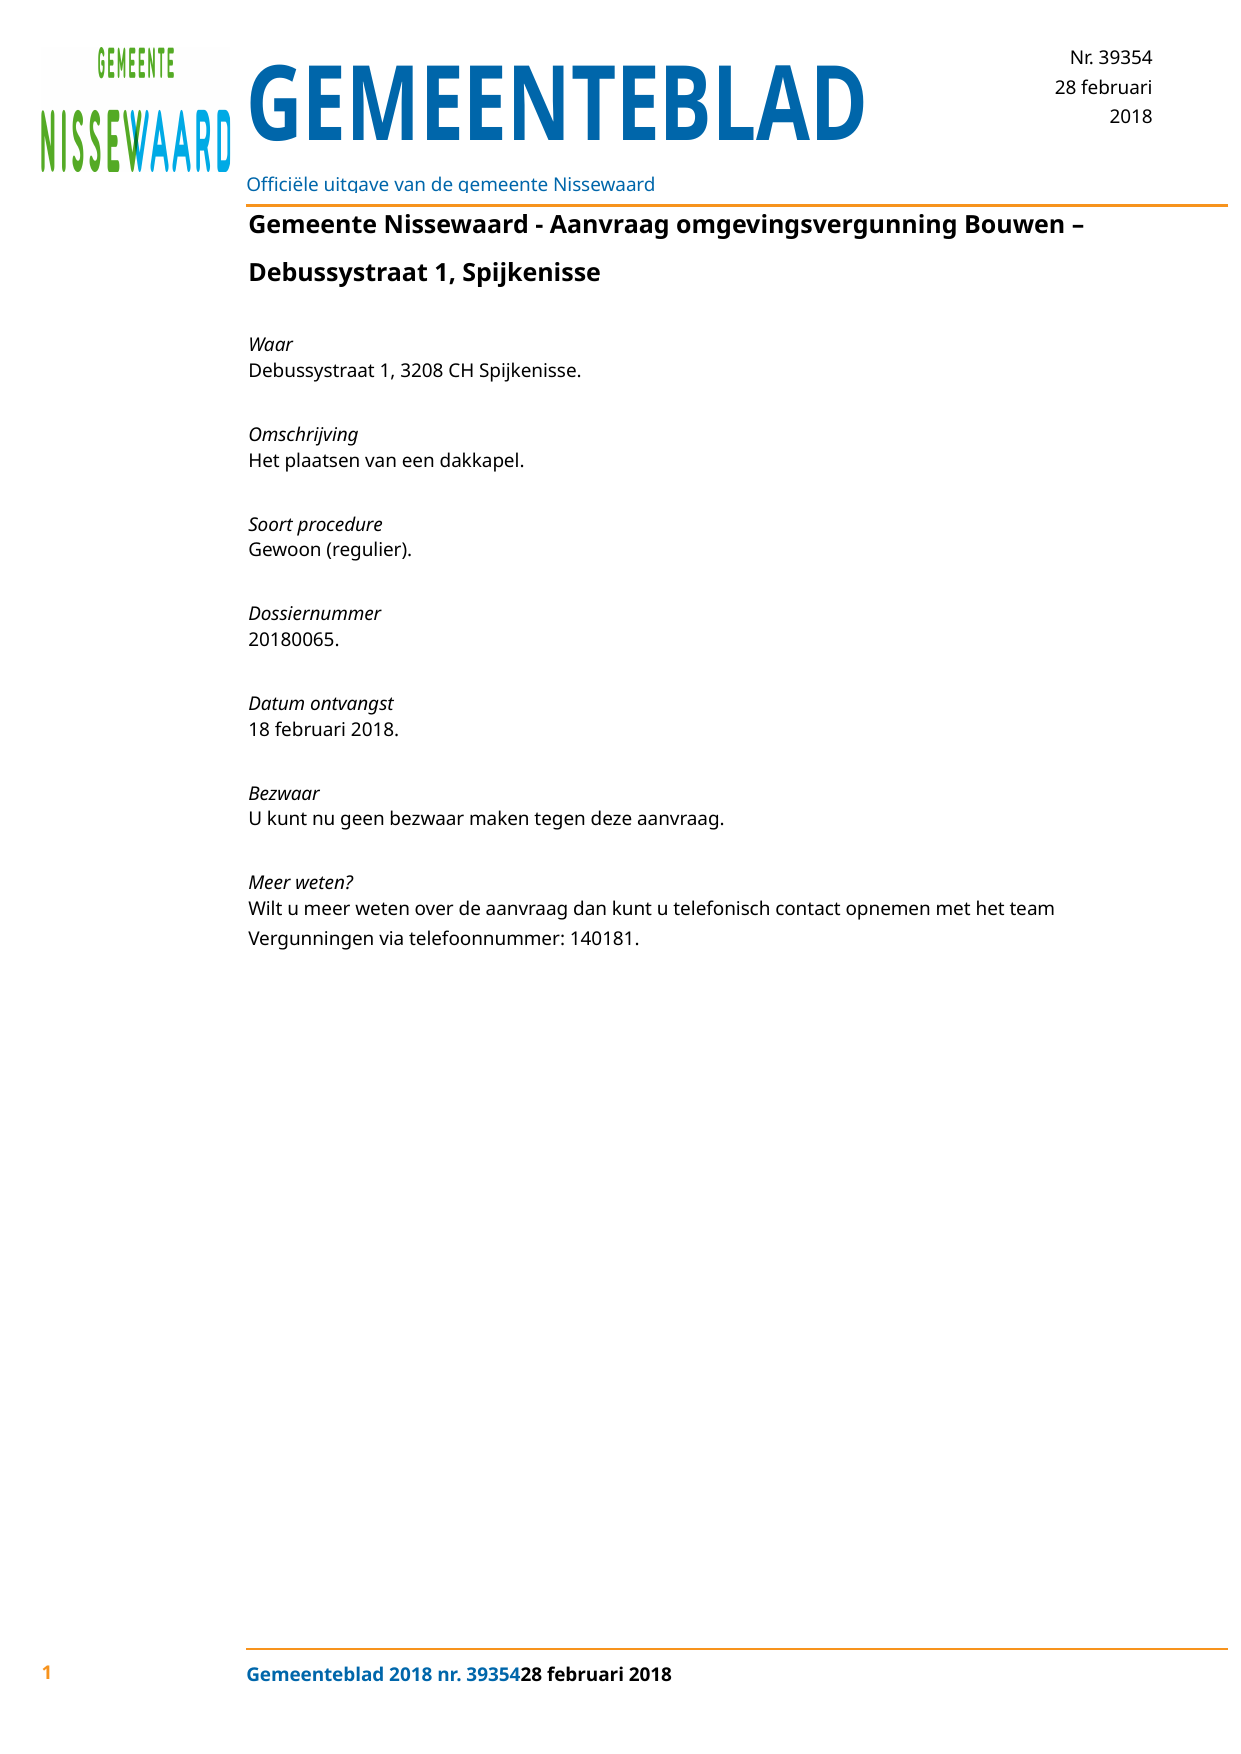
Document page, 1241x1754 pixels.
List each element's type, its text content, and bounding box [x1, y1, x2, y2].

text Gemeente Nissewaard - Aanvraag omgevingsvergunning Bouwen – Debussystraat 1, Spijkenisse [248, 207, 1152, 288]
text Debussystraat 1, 3208 CH Spijkenisse. [248, 357, 1152, 383]
text Gewoon (regulier). [248, 537, 1152, 562]
text Het plaatsen van een dakkapel. [248, 447, 1152, 473]
text U kunt nu geen bezwaar maken tegen deze aanvraag. [248, 806, 1152, 831]
text Datum ontvangst [248, 690, 1152, 716]
text Dossiernummer [248, 601, 1152, 626]
text 20180065. [248, 626, 1152, 652]
picture [154, 157, 165, 172]
picture [41, 47, 231, 172]
picture [222, 122, 227, 160]
text Meer weten? [248, 869, 1152, 895]
text 18 februari 2018. [248, 716, 1152, 742]
picture [201, 122, 206, 138]
text Soort procedure [248, 511, 1152, 537]
picture [200, 151, 206, 172]
text Wilt u meer weten over de aanvraag dan kunt u telefonisch contact opnemen met het team Vergunningen via telefoonnummer: 140181. [248, 895, 1152, 951]
text Omschrijving [248, 421, 1152, 447]
text Waar [248, 331, 1152, 357]
picture [176, 157, 187, 172]
text Bezwaar [248, 780, 1152, 806]
